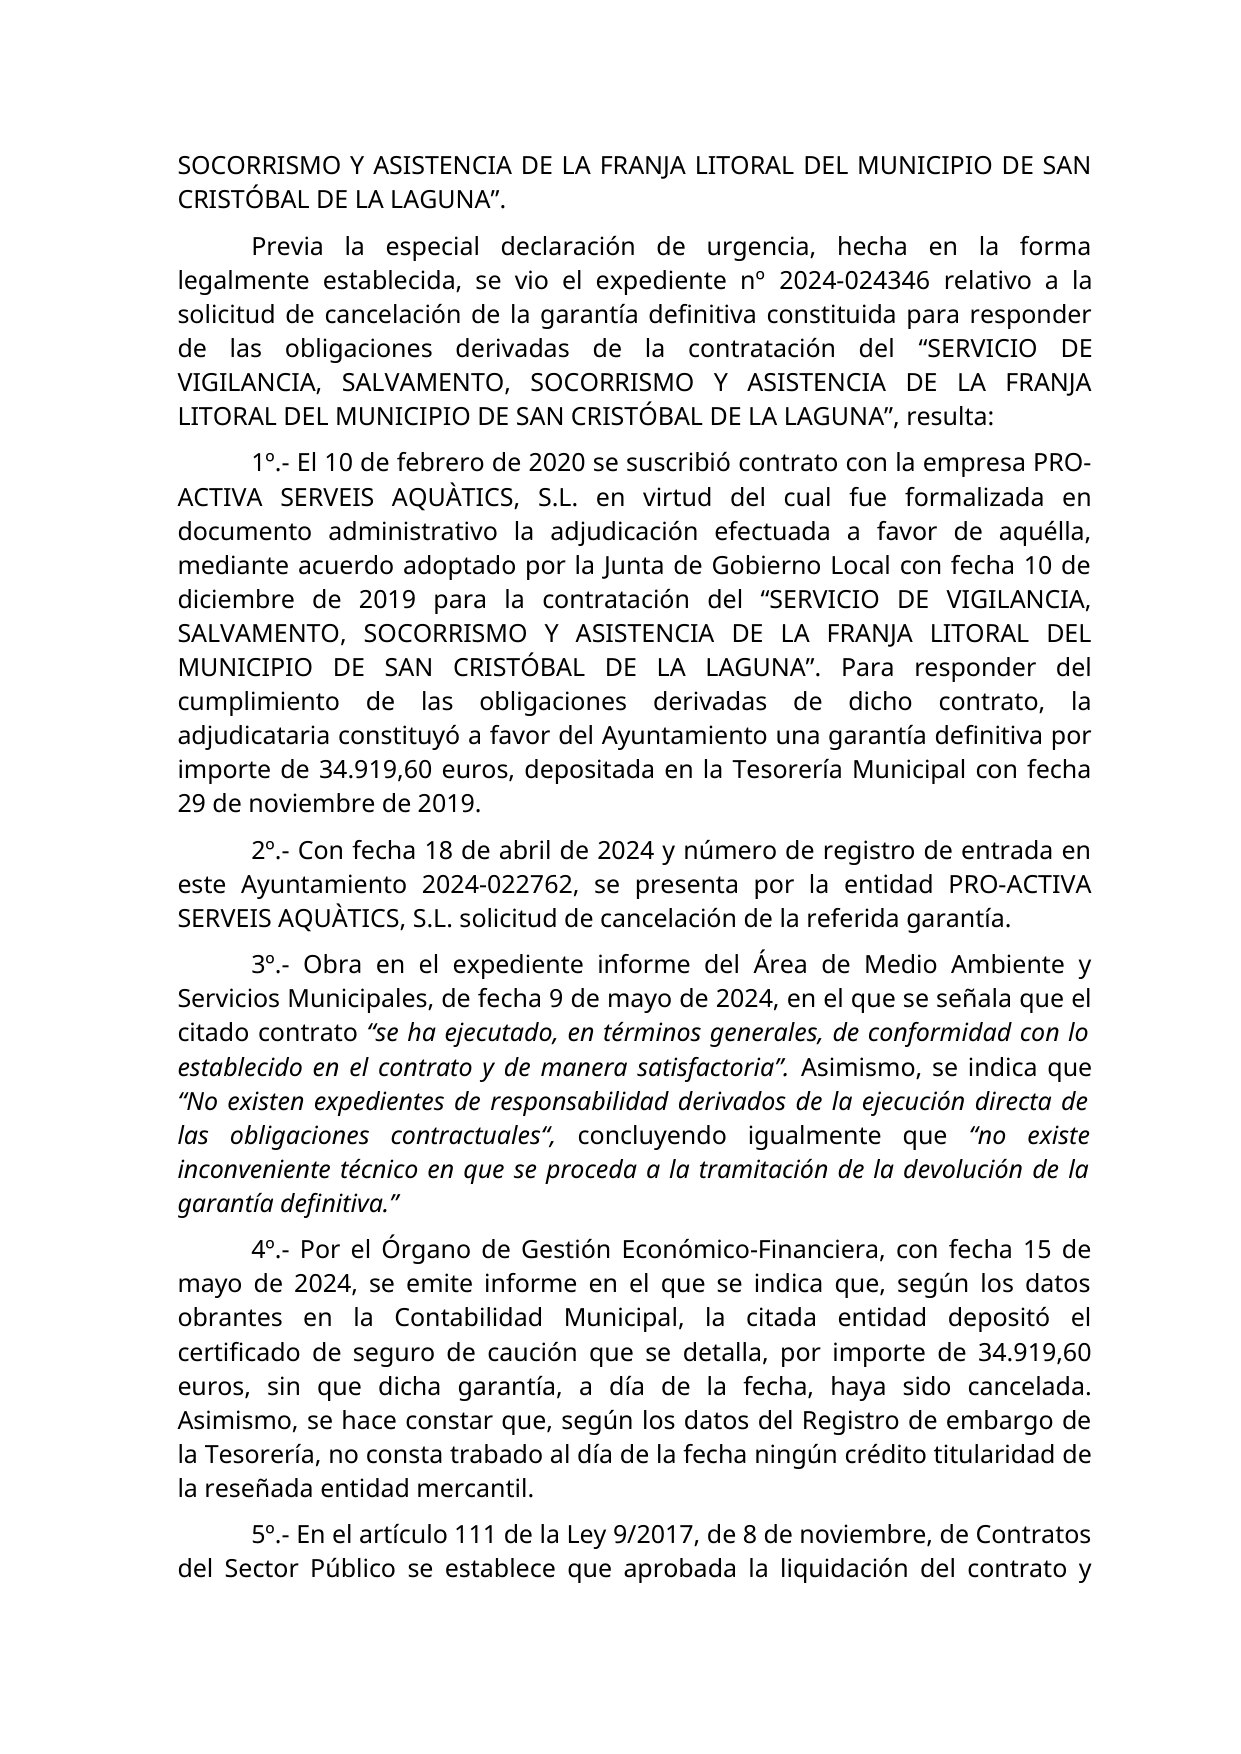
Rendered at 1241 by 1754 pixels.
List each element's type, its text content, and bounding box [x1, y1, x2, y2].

text 3º.- Obra en el expediente informe del Área de Medio Ambiente y Servicios Municipales, de fecha 9 de mayo de 2024, en el que se señala que el citado contrato “se ha ejecutado, en términos generales, de conformidad con lo establecido en el contrato y de manera satisfactoria”. Asimismo, se indica que “No existen expedientes de responsabilidad derivados de la ejecución directa de las obligaciones contractuales“, concluyendo igualmente que “no existe inconveniente técnico en que se proceda a la tramitación de la devolución de la garantía definitiva.” [177, 947, 1093, 1219]
text Previa la especial declaración de urgencia, hecha en la forma legalmente establecida, se vio el expediente nº 2024-024346 relativo a la solicitud de cancelación de la garantía definitiva constituida para responder de las obligaciones derivadas de la contratación del “SERVICIO DE VIGILANCIA, SALVAMENTO, SOCORRISMO Y ASISTENCIA DE LA FRANJA LITORAL DEL MUNICIPIO DE SAN CRISTÓBAL DE LA LAGUNA”, resulta: [177, 228, 1093, 433]
text SOCORRISMO Y ASISTENCIA DE LA FRANJA LITORAL DEL MUNICIPIO DE SAN CRISTÓBAL DE LA LAGUNA”. [177, 148, 1093, 216]
text 4º.- Por el Órgano de Gestión Económico-Financiera, con fecha 15 de mayo de 2024, se emite informe en el que se indica que, según los datos obrantes en la Contabilidad Municipal, la citada entidad depositó el certificado de seguro de caución que se detalla, por importe de 34.919,60 euros, sin que dicha garantía, a día de la fecha, haya sido cancelada. Asimismo, se hace constar que, según los datos del Registro de embargo de la Tesorería, no consta trabado al día de la fecha ningún crédito titularidad de la reseñada entidad mercantil. [177, 1232, 1093, 1504]
text 1º.- El 10 de febrero de 2020 se suscribió contrato con la empresa PRO-ACTIVA SERVEIS AQUÀTICS, S.L. en virtud del cual fue formalizada en documento administrativo la adjudicación efectuada a favor de aquélla, mediante acuerdo adoptado por la Junta de Gobierno Local con fecha 10 de diciembre de 2019 para la contratación del “SERVICIO DE VIGILANCIA, SALVAMENTO, SOCORRISMO Y ASISTENCIA DE LA FRANJA LITORAL DEL MUNICIPIO DE SAN CRISTÓBAL DE LA LAGUNA”. Para responder del cumplimiento de las obligaciones derivadas de dicho contrato, la adjudicataria constituyó a favor del Ayuntamiento una garantía definitiva por importe de 34.919,60 euros, depositada en la Tesorería Municipal con fecha 29 de noviembre de 2019. [177, 445, 1093, 820]
text 5º.- En el artículo 111 de la Ley 9/2017, de 8 de noviembre, de Contratos del Sector Público se establece que aprobada la liquidación del contrato y [177, 1517, 1093, 1585]
text 2º.- Con fecha 18 de abril de 2024 y número de registro de entrada en este Ayuntamiento 2024-022762, se presenta por la entidad PRO-ACTIVA SERVEIS AQUÀTICS, S.L. solicitud de cancelación de la referida garantía. [177, 832, 1093, 934]
